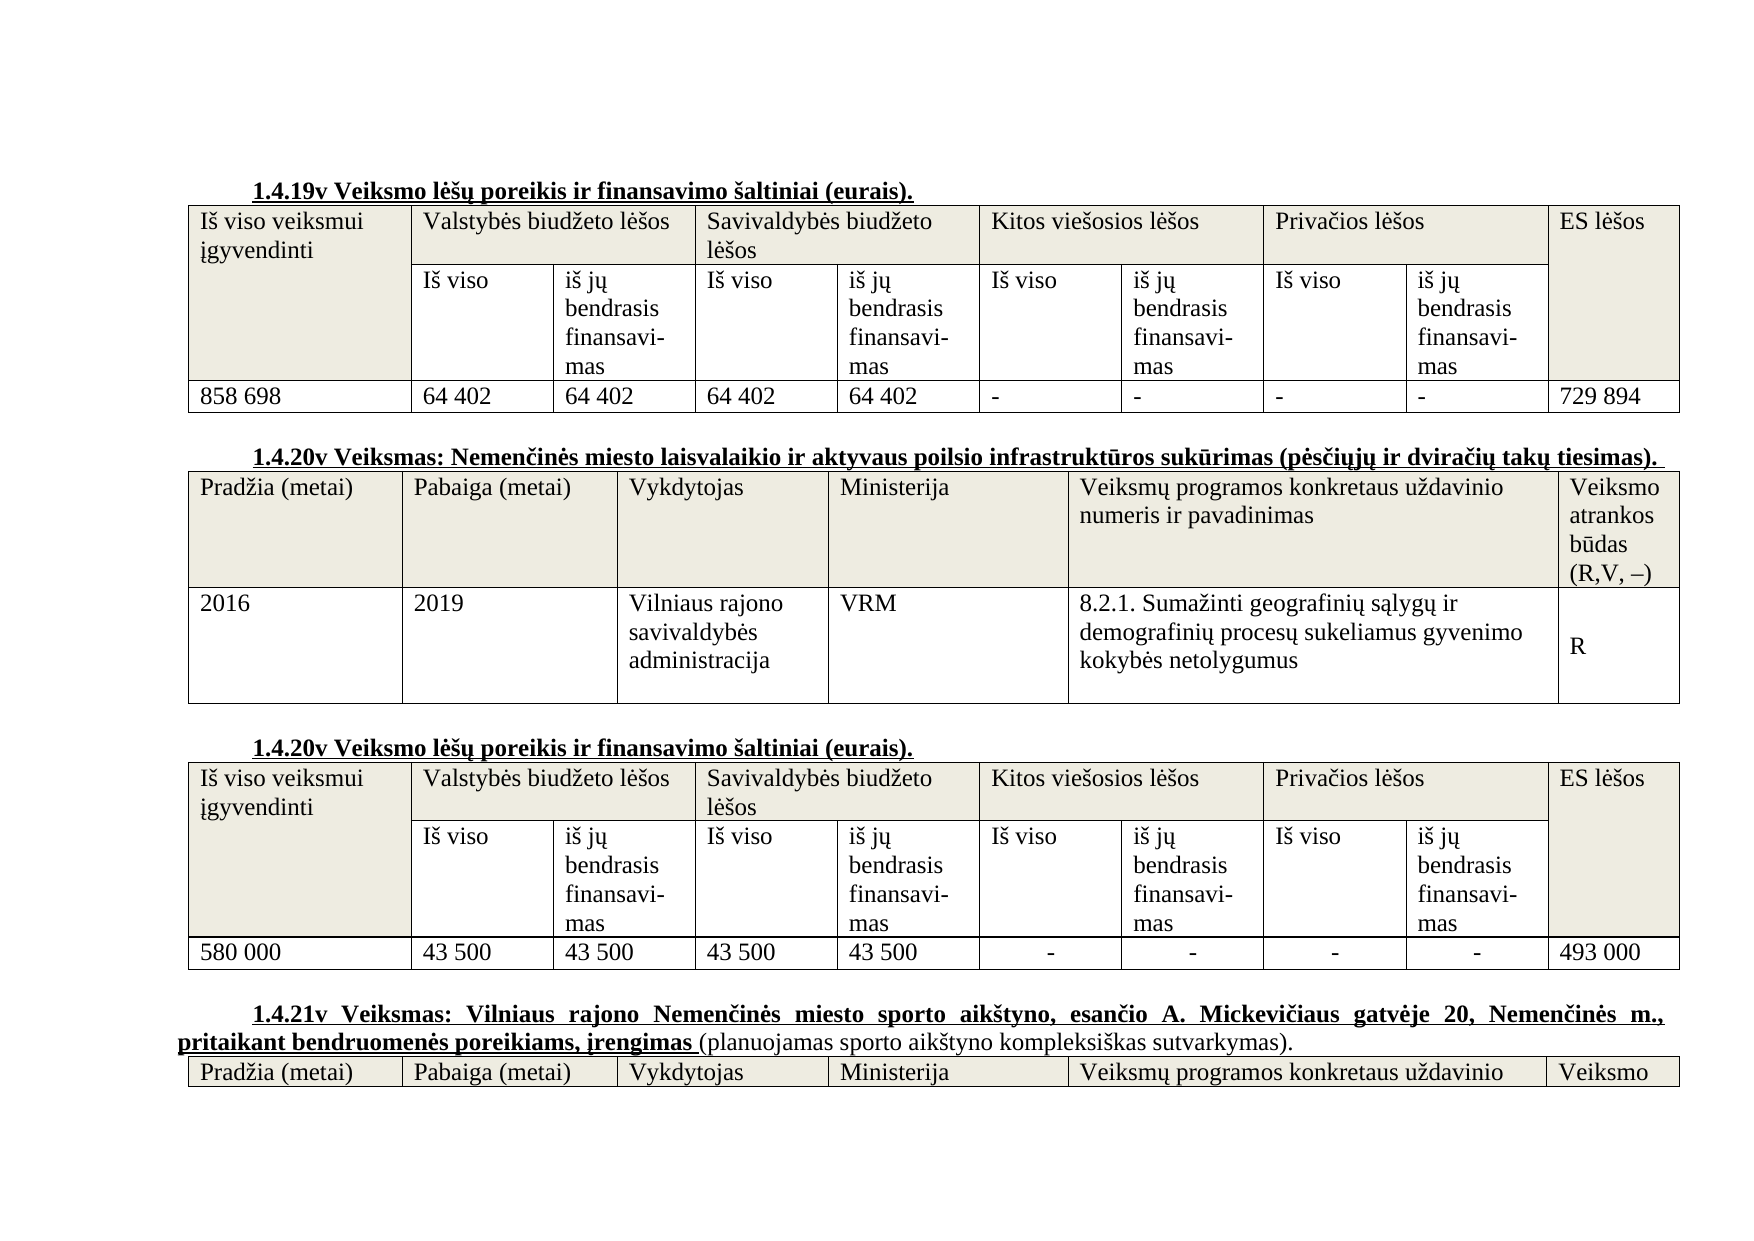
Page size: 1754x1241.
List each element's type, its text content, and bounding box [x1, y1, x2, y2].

table_header Savivaldybės biudžeto lėšos [696, 206, 979, 264]
table_cell - [1264, 938, 1406, 969]
table_header Iš viso veiksmui įgyvendinti [189, 763, 411, 936]
table_cell Iš viso [1264, 265, 1406, 380]
table_header Ministerija [829, 1057, 1068, 1086]
table_header Veiksmo [1547, 1057, 1679, 1086]
table_cell VRM [829, 588, 1068, 703]
table_cell 729 894 [1549, 381, 1679, 412]
table_header Valstybės biudžeto lėšos [412, 206, 695, 264]
table_cell iš jų bendrasis finansavi- mas [1122, 265, 1263, 380]
table_header Valstybės biudžeto lėšos [412, 763, 695, 820]
table_header Vykdytojas [618, 1057, 828, 1086]
table_cell iš jų bendrasis finansavi- mas [838, 821, 979, 936]
text 1.4.19v Veiksmo lėšų poreikis ir finansavimo šaltiniai (eurais). [177, 176, 1665, 205]
table_cell Iš viso [412, 265, 553, 380]
table_header Privačios lėšos [1264, 206, 1548, 264]
table_header Pabaiga (metai) [403, 1057, 617, 1086]
table_header Veiksmų programos konkretaus uždavinio numeris ir pavadinimas [1069, 472, 1558, 587]
table_cell Iš viso [980, 821, 1121, 936]
table_header Veiksmo atrankos būdas (R,V, –) [1559, 472, 1679, 587]
table_cell Iš viso [1264, 821, 1406, 936]
table_cell Iš viso [696, 821, 837, 936]
table_cell 64 402 [838, 381, 979, 412]
table_header Kitos viešosios lėšos [980, 206, 1263, 264]
table_header Pradžia (metai) [189, 1057, 402, 1086]
table_cell - [1407, 381, 1548, 412]
table_header Privačios lėšos [1264, 763, 1548, 820]
table_cell 64 402 [412, 381, 553, 412]
table_cell 493 000 [1549, 938, 1679, 969]
table_header ES lėšos [1549, 763, 1679, 936]
text 1.4.21v Veiksmas: Vilniaus rajono Nemenčinės miesto sporto aikštyno, esančio A. Mickevičiaus gatvėje 20, Nemenčinės m., pritaikant bendruomenės poreikiams, įrengimas (planuojamas sporto aikštyno kompleksiškas sutvarkymas). [177, 999, 1665, 1056]
table_cell 858 698 [189, 381, 411, 412]
table_header ES lėšos [1549, 206, 1679, 380]
table_cell Iš viso [980, 265, 1121, 380]
table_cell Vilniaus rajono savivaldybės administracija [618, 588, 828, 703]
table_cell 580 000 [189, 938, 411, 969]
table_cell 2019 [403, 588, 617, 703]
table_header Savivaldybės biudžeto lėšos [696, 763, 979, 820]
table_cell iš jų bendrasis finansavi- mas [1407, 265, 1548, 380]
table_cell iš jų bendrasis finansavi- mas [1122, 821, 1263, 936]
table_cell 64 402 [554, 381, 695, 412]
table_cell 2016 [189, 588, 402, 703]
table_cell iš jų bendrasis finansavi- mas [1407, 821, 1548, 936]
table_header Pradžia (metai) [189, 472, 402, 587]
table_cell Iš viso [412, 821, 553, 936]
table_header Vykdytojas [618, 472, 828, 587]
table_cell - [1122, 381, 1263, 412]
table_cell - [1407, 938, 1548, 969]
table_cell 43 500 [696, 938, 837, 969]
table_cell 43 500 [554, 938, 695, 969]
table_cell 43 500 [412, 938, 553, 969]
table_cell 64 402 [696, 381, 837, 412]
table_cell - [1122, 938, 1263, 969]
table_header Ministerija [829, 472, 1068, 587]
table_cell iš jų bendrasis finansavi- mas [554, 265, 695, 380]
text 1.4.20v Veiksmo lėšų poreikis ir finansavimo šaltiniai (eurais). [177, 733, 1665, 762]
table_cell Iš viso [696, 265, 837, 380]
table_cell R [1559, 588, 1679, 703]
table_cell 43 500 [838, 938, 979, 969]
table_header Kitos viešosios lėšos [980, 763, 1263, 820]
table_cell 8.2.1. Sumažinti geografinių sąlygų ir demografinių procesų sukeliamus gyvenimo kokybės netolygumus [1069, 588, 1558, 703]
table_cell - [980, 381, 1121, 412]
table_header Iš viso veiksmui įgyvendinti [189, 206, 411, 380]
table_cell - [1264, 381, 1406, 412]
text 1.4.20v Veiksmas: Nemenčinės miesto laisvalaikio ir aktyvaus poilsio infrastruktūros sukūrimas (pėsčiųjų ir dviračių takų tiesimas). [177, 442, 1665, 471]
table_header Pabaiga (metai) [403, 472, 617, 587]
table_cell iš jų bendrasis finansavi- mas [554, 821, 695, 936]
table_cell - [980, 938, 1121, 969]
table_header Veiksmų programos konkretaus uždavinio [1069, 1057, 1546, 1086]
table_cell iš jų bendrasis finansavi- mas [838, 265, 979, 380]
